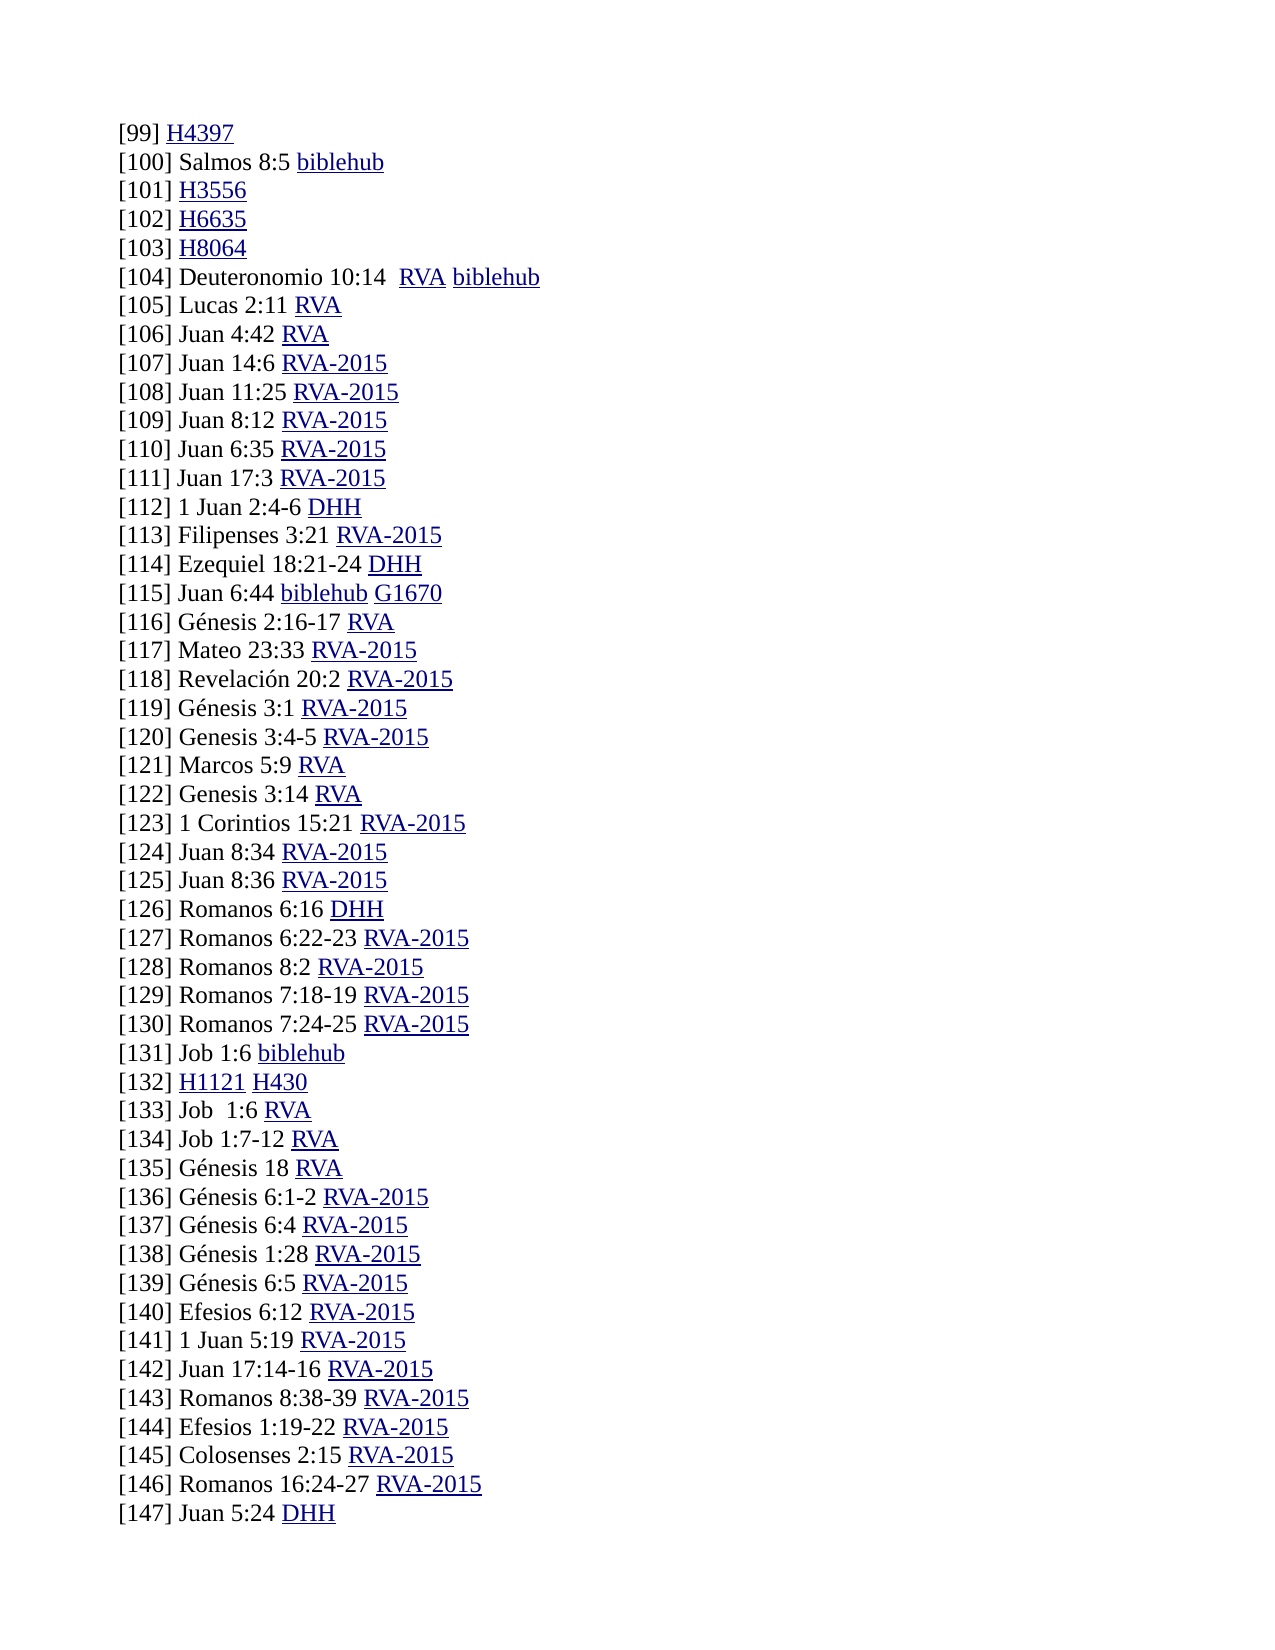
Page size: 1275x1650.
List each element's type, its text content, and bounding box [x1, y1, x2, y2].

text Job 1:6 RVA [118, 1096, 1157, 1124]
text H1121 H430 [118, 1067, 1157, 1096]
text Job 1:7-12 RVA [118, 1124, 1157, 1153]
text Juan 17:3 RVA-2015 [118, 463, 1157, 492]
text Génesis 3:1 RVA-2015 [118, 693, 1157, 722]
text Génesis 18 RVA [118, 1153, 1157, 1182]
text Romanos 8:2 RVA-2015 [118, 952, 1157, 981]
text Juan 17:14-16 RVA-2015 [118, 1354, 1157, 1383]
text Mateo 23:33 RVA-2015 [118, 636, 1157, 664]
text H4397 [118, 118, 1157, 147]
text Romanos 7:18-19 RVA-2015 [118, 981, 1157, 1009]
text Ezequiel 18:21-24 DHH [118, 549, 1157, 578]
text Romanos 7:24-25 RVA-2015 [118, 1009, 1157, 1038]
text Deuteronomio 10:14 RVA biblehub [118, 262, 1157, 291]
text Genesis 3:14 RVA [118, 779, 1157, 808]
text H8064 [118, 233, 1157, 262]
text Romanos 16:24-27 RVA-2015 [118, 1469, 1157, 1498]
text Romanos 6:16 DHH [118, 894, 1157, 923]
text Genesis 3:4-5 RVA-2015 [118, 722, 1157, 751]
text H6635 [118, 204, 1157, 233]
text Génesis 6:1-2 RVA-2015 [118, 1182, 1157, 1211]
text Juan 5:24 DHH [118, 1498, 1157, 1527]
text Juan 11:25 RVA-2015 [118, 377, 1157, 406]
text 1 Corintios 15:21 RVA-2015 [118, 808, 1157, 837]
text Génesis 1:28 RVA-2015 [118, 1239, 1157, 1268]
text Job 1:6 biblehub [118, 1038, 1157, 1067]
text Colosenses 2:15 RVA-2015 [118, 1441, 1157, 1469]
text Efesios 1:19-22 RVA-2015 [118, 1412, 1157, 1441]
text Romanos 6:22-23 RVA-2015 [118, 923, 1157, 952]
text Juan 8:12 RVA-2015 [118, 406, 1157, 434]
text Filipenses 3:21 RVA-2015 [118, 521, 1157, 549]
text Juan 14:6 RVA-2015 [118, 348, 1157, 377]
text H3556 [118, 176, 1157, 204]
text Lucas 2:11 RVA [118, 291, 1157, 319]
text Juan 6:44 biblehub G1670 [118, 578, 1157, 607]
text Génesis 6:4 RVA-2015 [118, 1211, 1157, 1239]
text Génesis 6:5 RVA-2015 [118, 1268, 1157, 1297]
text Revelación 20:2 RVA-2015 [118, 664, 1157, 693]
text Génesis 2:16-17 RVA [118, 607, 1157, 636]
text 1 Juan 2:4-6 DHH [118, 492, 1157, 521]
text Romanos 8:38-39 RVA-2015 [118, 1383, 1157, 1412]
text Juan 6:35 RVA-2015 [118, 434, 1157, 463]
text Juan 8:34 RVA-2015 [118, 837, 1157, 866]
text Juan 4:42 RVA [118, 319, 1157, 348]
text 1 Juan 5:19 RVA-2015 [118, 1326, 1157, 1354]
text Efesios 6:12 RVA-2015 [118, 1297, 1157, 1326]
text Juan 8:36 RVA-2015 [118, 866, 1157, 894]
text Marcos 5:9 RVA [118, 751, 1157, 779]
text Salmos 8:5 biblehub [118, 147, 1157, 176]
